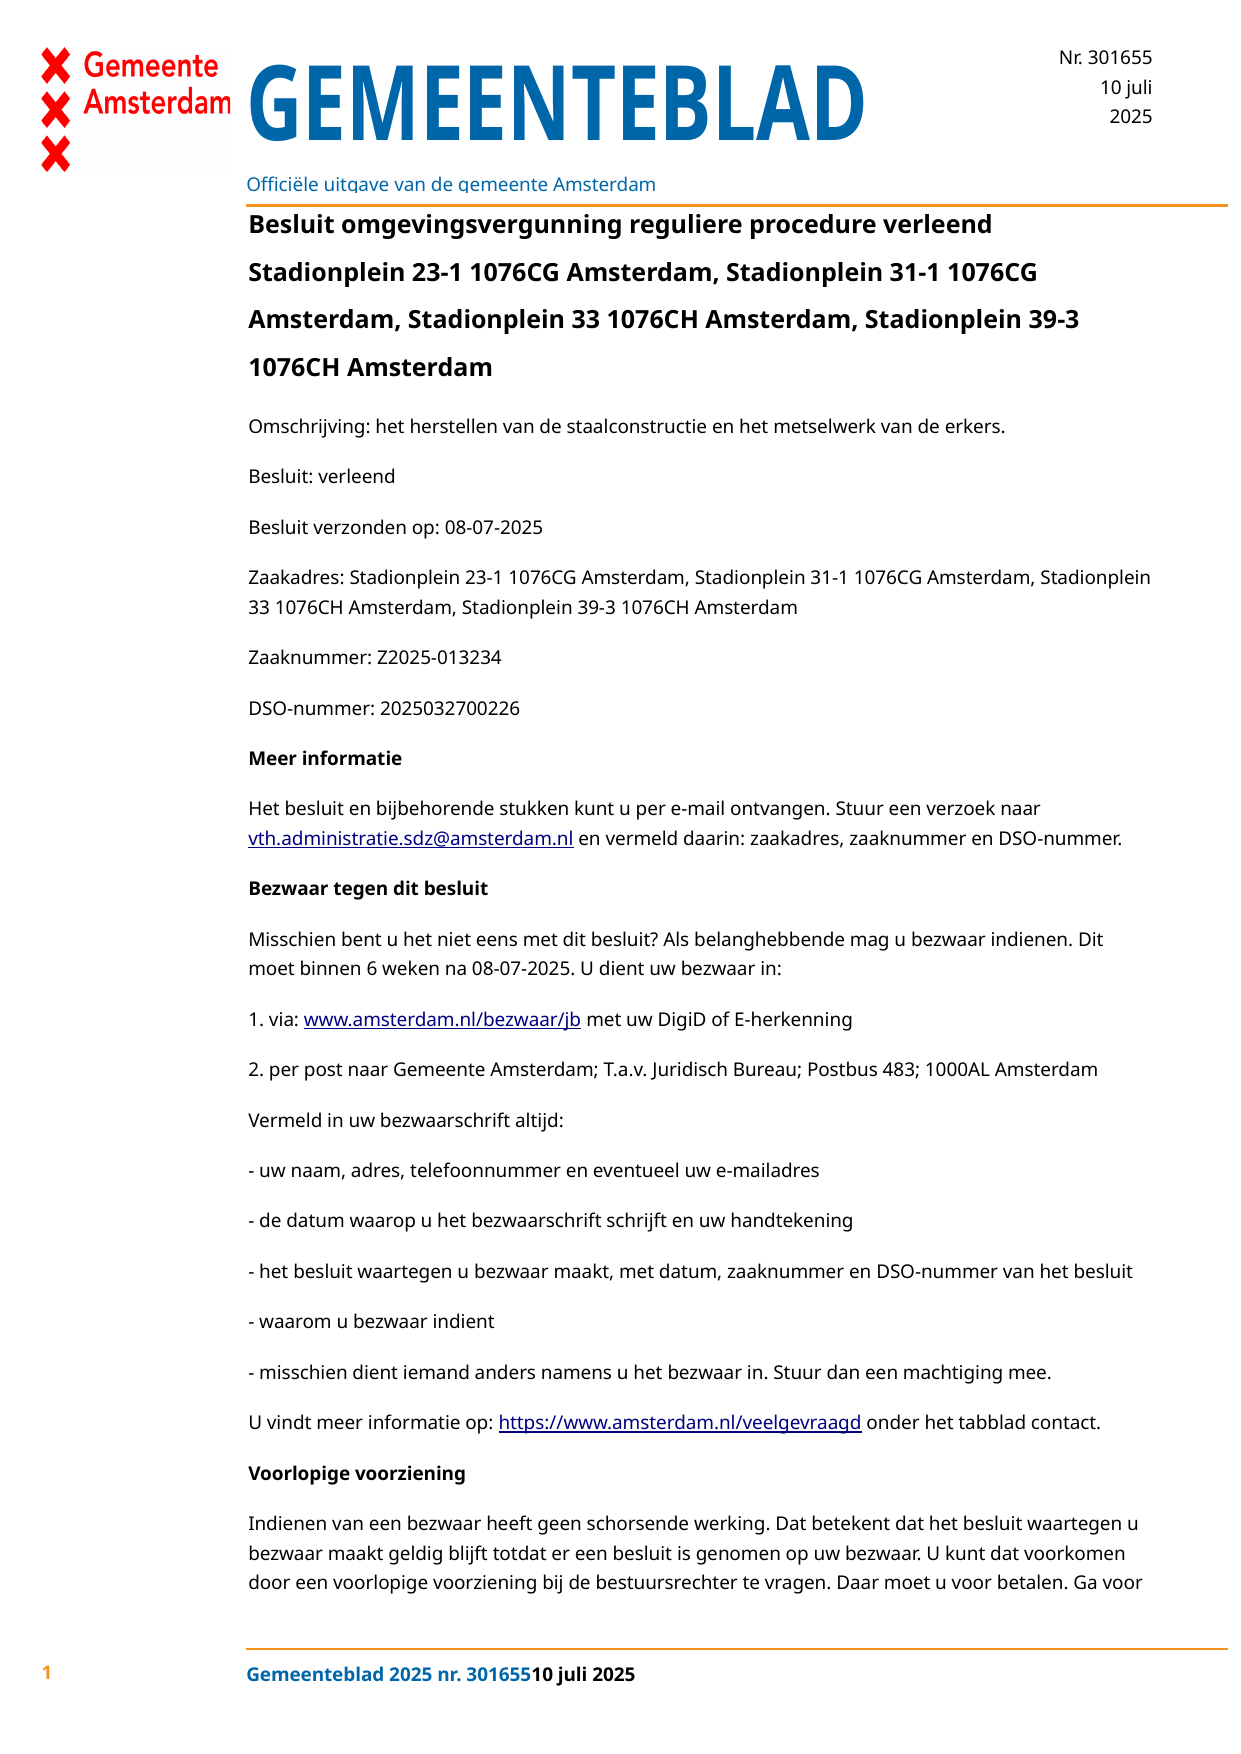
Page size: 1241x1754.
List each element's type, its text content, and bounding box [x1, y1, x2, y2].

text Zaakadres: Stadionplein 23-1 1076CG Amsterdam, Stadionplein 31-1 1076CG Amsterdam, Stadionplein 33 1076CH Amsterdam, Stadionplein 39-3 1076CH Amsterdam [248, 564, 1152, 620]
text - waarom u bezwaar indient [248, 1308, 1152, 1334]
text Meer informatie [248, 745, 1152, 771]
text 2. per post naar Gemeente Amsterdam; T.a.v. Juridisch Bureau; Postbus 483; 1000AL Amsterdam [248, 1056, 1152, 1082]
text Indienen van een bezwaar heeft geen schorsende werking. Dat betekent dat het besluit waartegen u bezwaar maakt geldig blijft totdat er een besluit is genomen op uw bezwaar. U kunt dat voorkomen door een voorlopige voorziening bij de bestuursrechter te vragen. Daar moet u voor betalen. Ga voor [248, 1510, 1152, 1595]
text - uw naam, adres, telefoonnummer en eventueel uw e-mailadres [248, 1157, 1152, 1183]
text Besluit omgevingsvergunning reguliere procedure verleend Stadionplein 23-1 1076CG Amsterdam, Stadionplein 31-1 1076CG Amsterdam, Stadionplein 33 1076CH Amsterdam, Stadionplein 39-3 1076CH Amsterdam [248, 207, 1152, 384]
text 1. via: www.amsterdam.nl/bezwaar/jb met uw DigiD of E-herkenning [248, 1006, 1152, 1032]
text Voorlopige voorziening [248, 1460, 1152, 1486]
text - het besluit waartegen u bezwaar maakt, met datum, zaaknummer en DSO-nummer van het besluit [248, 1258, 1152, 1284]
text Zaaknummer: Z2025-013234 [248, 644, 1152, 670]
text Vermeld in uw bezwaarschrift altijd: [248, 1107, 1152, 1133]
text Omschrijving: het herstellen van de staalconstructie en het metselwerk van de erkers. [248, 413, 1152, 439]
text Misschien bent u het niet eens met dit besluit? Als belanghebbende mag u bezwaar indienen. Dit moet binnen 6 weken na 08-07-2025. U dient uw bezwaar in: [248, 926, 1152, 981]
text - de datum waarop u het bezwaarschrift schrijft en uw handtekening [248, 1208, 1152, 1233]
text Besluit: verleend [248, 463, 1152, 489]
text - misschien dient iemand anders namens u het bezwaar in. Stuur dan een machtiging mee. [248, 1359, 1152, 1385]
text Besluit verzonden op: 08-07-2025 [248, 514, 1152, 540]
picture [41, 47, 231, 172]
text U vindt meer informatie op: https://www.amsterdam.nl/veelgevraagd onder het tabblad contact. [248, 1409, 1152, 1435]
text Bezwaar tegen dit besluit [248, 876, 1152, 901]
text Het besluit en bijbehorende stukken kunt u per e-mail ontvangen. Stuur een verzoek naar vth.administratie.sdz@amsterdam.nl en vermeld daarin: zaakadres, zaaknummer en DSO-nummer. [248, 796, 1152, 851]
text DSO-nummer: 2025032700226 [248, 695, 1152, 721]
